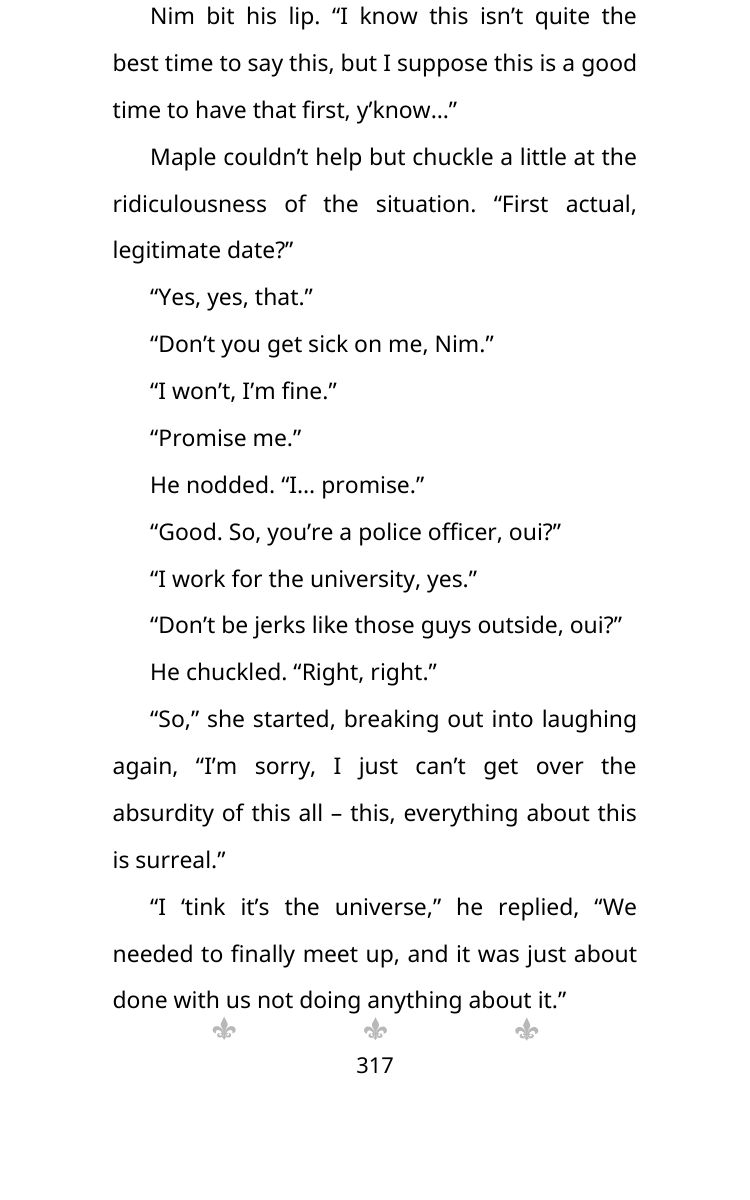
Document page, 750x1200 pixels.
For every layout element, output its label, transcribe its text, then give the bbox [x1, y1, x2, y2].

text Nim bit his lip. “I know this isn’t quite the best time to say this, but I suppose this is a good time to have that first, y’know…” [112, 0, 637, 125]
text “So,” she started, breaking out into laughing again, “I’m sorry, I just can’t get over the absurdity of this all – this, everything about this is surreal.” [112, 703, 637, 875]
text “Yes, yes, that.” [112, 281, 637, 312]
text “I work for the university, yes.” [112, 562, 637, 594]
text He chuckled. “Right, right.” [112, 656, 637, 687]
text He nodded. “I… promise.” [112, 469, 637, 500]
text “I won’t, I’m fine.” [112, 375, 637, 406]
text “Don’t you get sick on me, Nim.” [112, 328, 637, 359]
text Maple couldn’t help but chuckle a little at the ridiculousness of the situation. “First actual, legitimate date?” [112, 141, 637, 266]
text “Promise me.” [112, 422, 637, 453]
text “Good. So, you’re a police officer, oui?” [112, 516, 637, 547]
text “Don’t be jerks like those guys outside, oui?” [112, 609, 637, 641]
text “I ‘tink it’s the universe,” he replied, “We needed to finally meet up, and it was just about done with us not doing anything about it.” [112, 891, 637, 1016]
